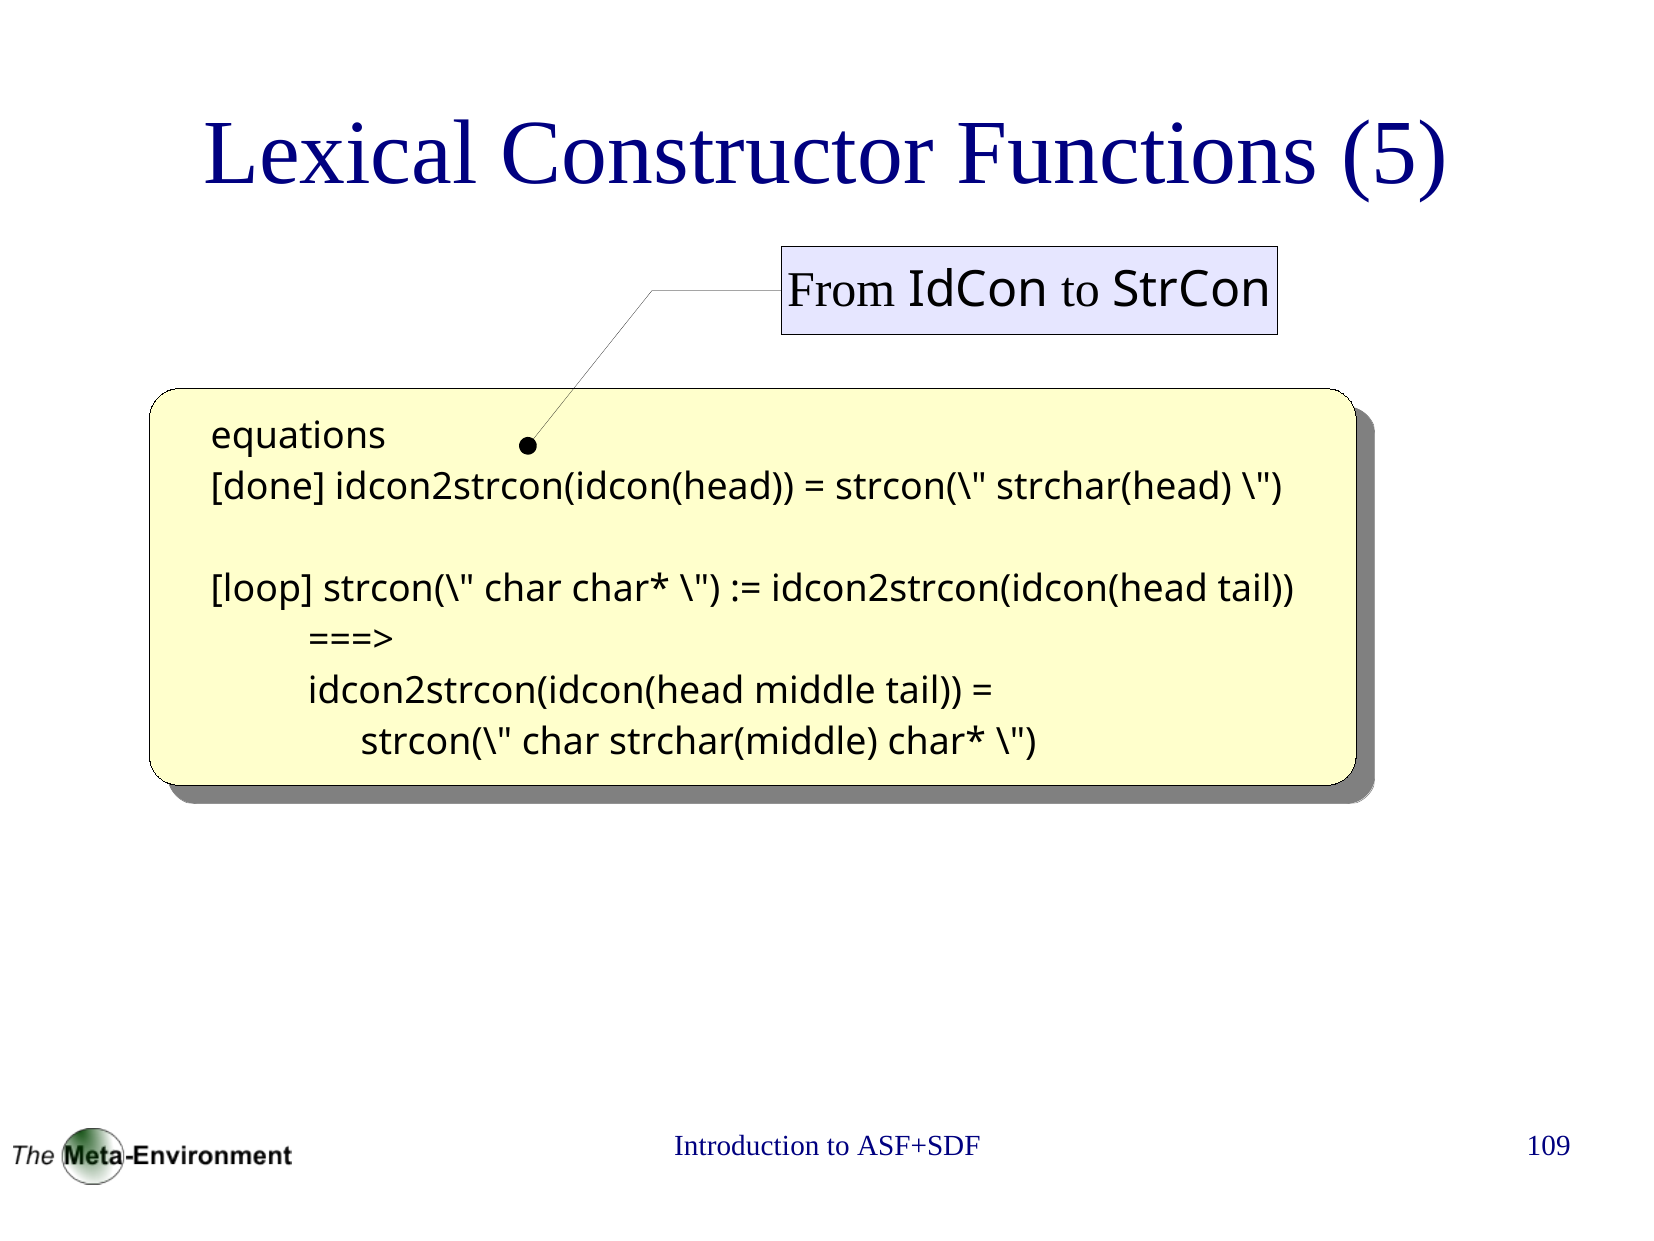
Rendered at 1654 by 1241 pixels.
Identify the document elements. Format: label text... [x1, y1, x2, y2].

title Lexical Constructor Functions (5) [82, 49, 1571, 257]
picture [13, 1128, 292, 1185]
text_box equations [done] idcon2strcon(idcon(head)) = strcon(\" strchar(head) \") [loop] strcon(\" char char* \") := idcon2strcon(idcon(head tail)) ===> idcon2strcon(idcon(head middle tail)) = strcon(\" char strchar(middle) char* \") [149, 388, 1357, 786]
text_box From IdCon to StrCon [781, 246, 1278, 335]
